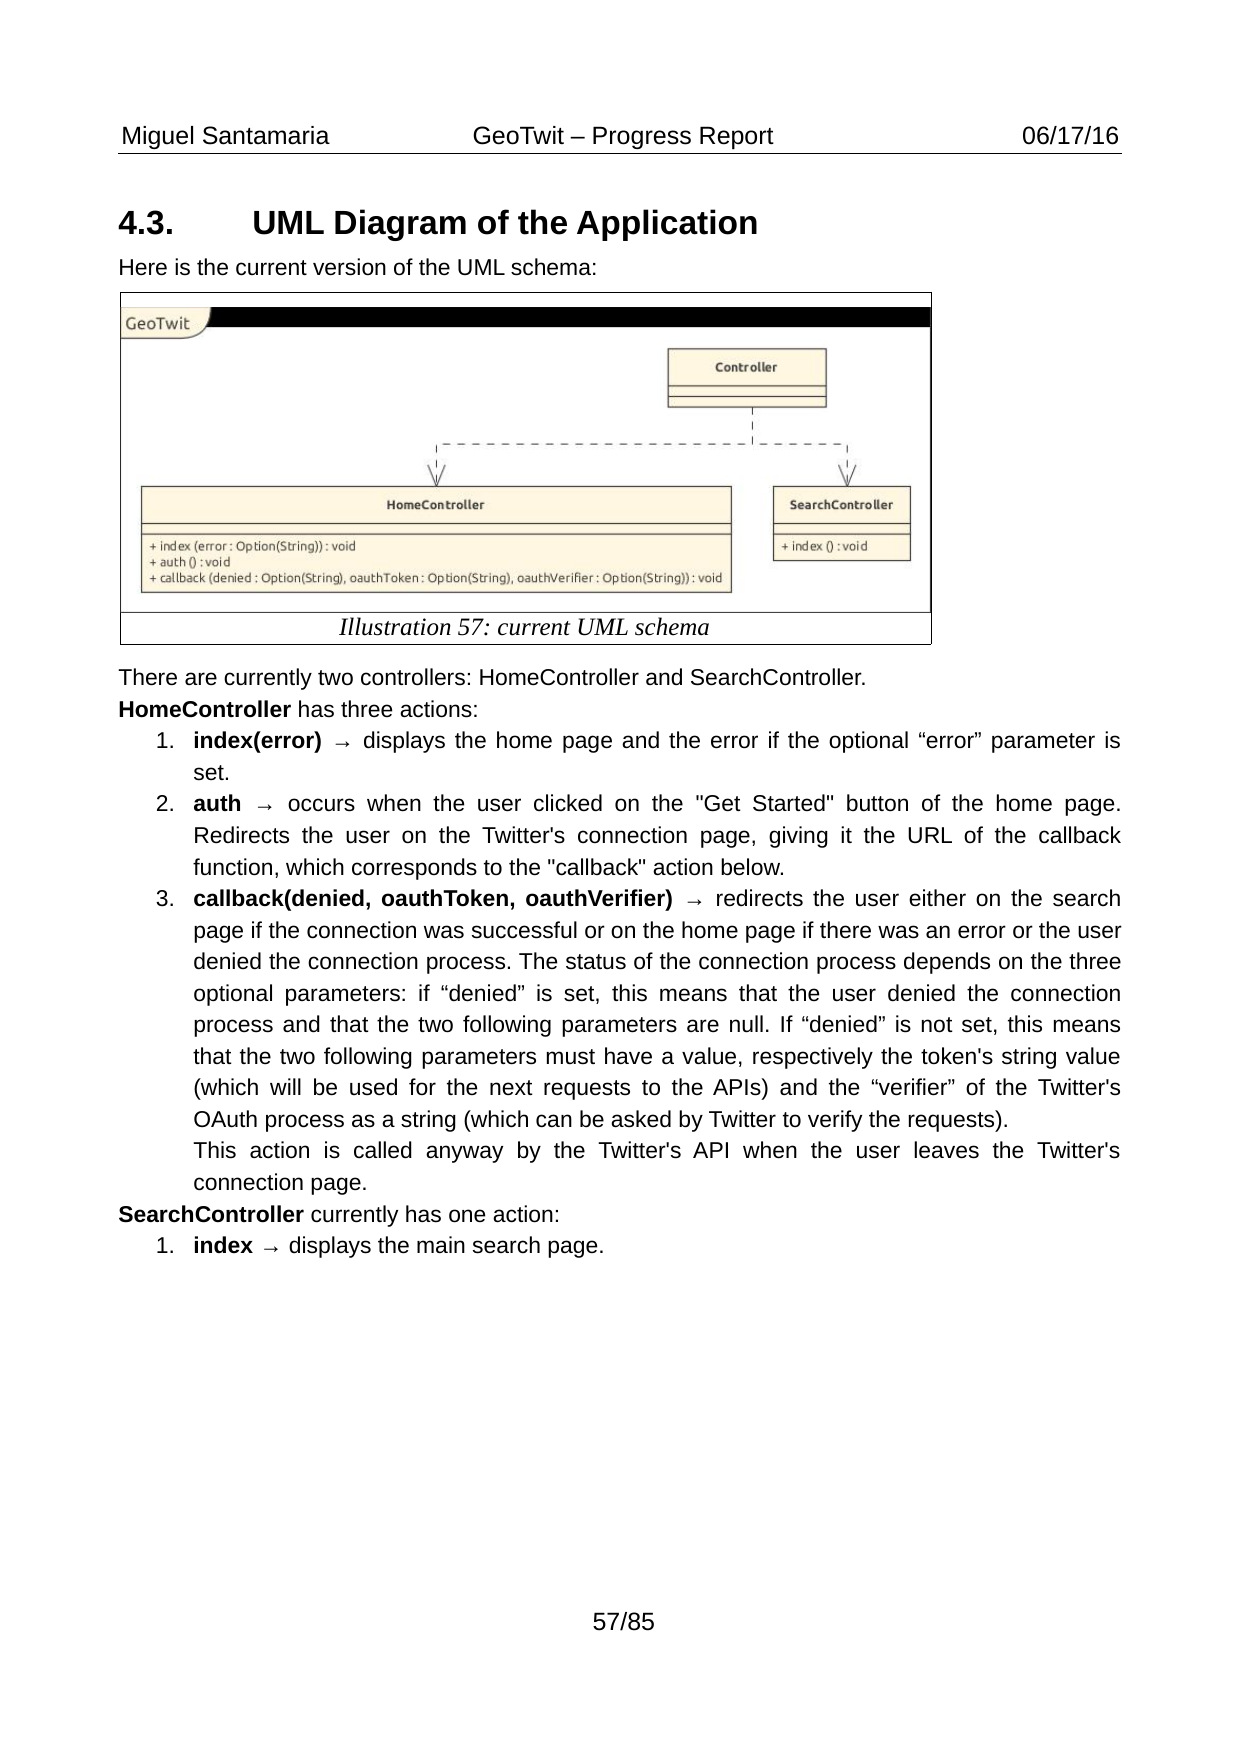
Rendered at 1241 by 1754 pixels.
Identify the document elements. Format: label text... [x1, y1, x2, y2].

list index → displays the main search page. [156, 1232, 1122, 1258]
list This action is called anyway by the Twitter's API when the user leaves the Twitter's connection page. [156, 1137, 1122, 1195]
list index(error) → displays the home page and the error if the optional “error” parameter is set. [156, 727, 1122, 785]
text [121, 613, 931, 644]
picture [120, 307, 931, 613]
subtitle UML Diagram of the Application [118, 203, 1122, 242]
text There are currently two controllers: HomeController and SearchController. [118, 286, 1122, 690]
text Illustration 57: current UML schema [123, 613, 928, 641]
text [121, 293, 931, 307]
text SearchController currently has one action: [118, 1201, 1122, 1227]
list auth → occurs when the user clicked on the "Get Started" button of the home page. Redirects the user on the Twitter's connection page, giving it the URL of the callback function, which corresponds to the "callback" action below. [156, 790, 1122, 880]
text Here is the current version of the UML schema: [118, 254, 1122, 281]
text HomeController has three actions: [118, 696, 1122, 722]
list callback(denied, oauthToken, oauthVerifier) → redirects the user either on the search page if the connection was successful or on the home page if there was an error or the user denied the connection process. The status of the connection process depends on the three optional parameters: if “denied” is set, this means that the user denied the connection process and that the two following parameters are null. If “denied” is not set, this means that the two following parameters must have a value, respectively the token's string value (which will be used for the next requests to the APIs) and the “verifier” of the Twitter's OAuth process as a string (which can be asked by Twitter to verify the requests). [156, 885, 1122, 1132]
